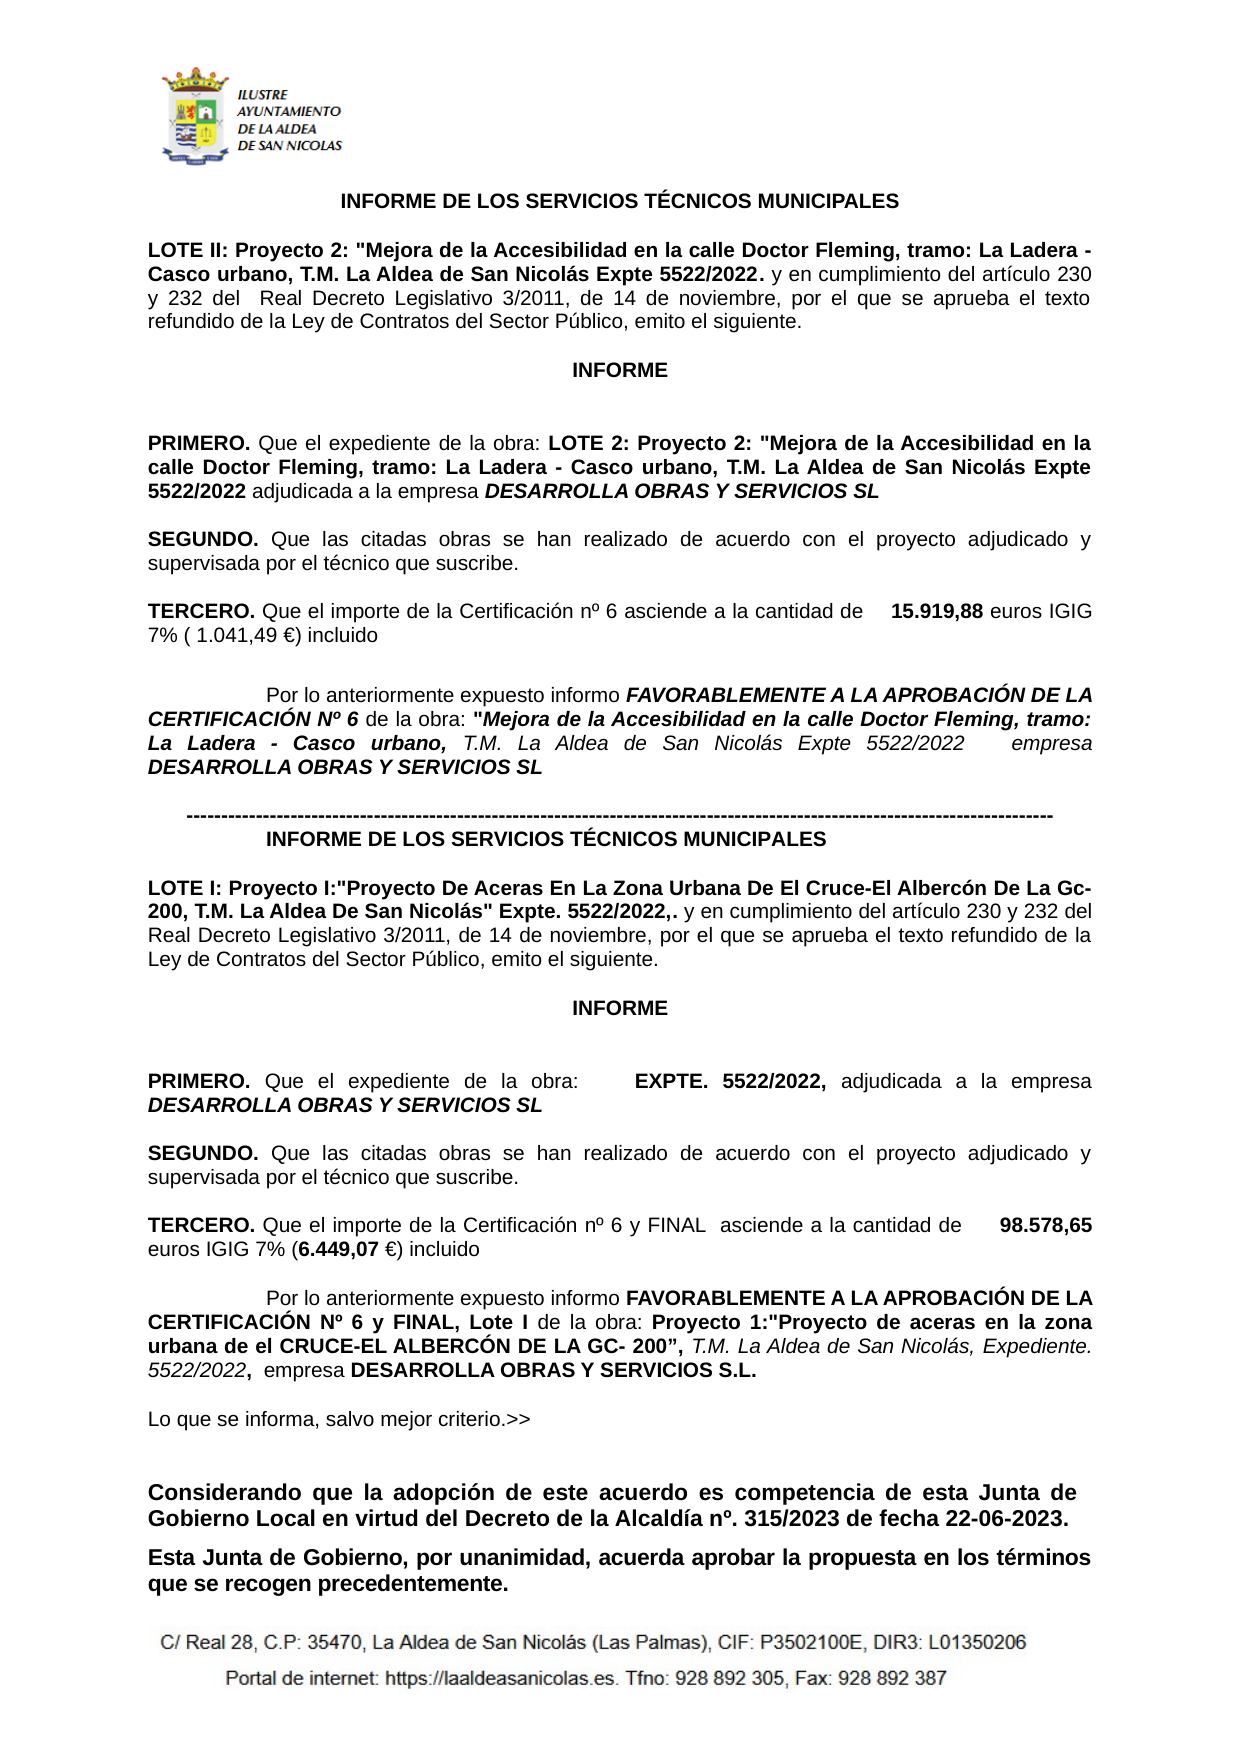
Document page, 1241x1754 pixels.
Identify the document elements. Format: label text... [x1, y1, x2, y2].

text INFORME [148, 996, 1093, 1020]
text TERCERO. Que el importe de la Certificación nº 6 asciende a la cantidad de 15.919,88 euros IGIG 7% ( 1.041,49 €) incluido [148, 599, 1093, 647]
text LOTE I: Proyecto I:"Proyecto De Aceras En La Zona Urbana De El Cruce-El Albercón De La Gc- 200, T.M. La Aldea De San Nicolás" Expte. 5522/2022,. y en cumplimiento del artículo 230 y 232 del Real Decreto Legislativo 3/2011, de 14 de noviembre, por el que se aprueba el texto refundido de la Ley de Contratos del Sector Público, emito el siguiente. [148, 875, 1093, 971]
text ----------------------------------------------------------------------------------------------------------------------------- [148, 802, 1093, 826]
text Lo que se informa, salvo mejor criterio.>> [148, 1407, 1093, 1431]
text LOTE II: Proyecto 2: "Mejora de la Accesibilidad en la calle Doctor Fleming, tramo: La Ladera - Casco urbano, T.M. La Aldea de San Nicolás Expte 5522/2022. y en cumplimiento del artículo 230 y 232 del Real Decreto Legislativo 3/2011, de 14 de noviembre, por el que se aprueba el texto refundido de la Ley de Contratos del Sector Público, emito el siguiente. [148, 237, 1093, 333]
text INFORME DE LOS SERVICIOS TÉCNICOS MUNICIPALES [148, 188, 1093, 212]
picture [148, 1626, 1034, 1694]
text SEGUNDO. Que las citadas obras se han realizado de acuerdo con el proyecto adjudicado y supervisada por el técnico que suscribe. [148, 527, 1093, 575]
text INFORME [148, 358, 1093, 382]
text PRIMERO. Que el expediente de la obra: EXPTE. 5522/2022, adjudicada a la empresa DESARROLLA OBRAS Y SERVICIOS SL [148, 1069, 1093, 1117]
text PRIMERO. Que el expediente de la obra: LOTE 2: Proyecto 2: "Mejora de la Accesibilidad en la calle Doctor Fleming, tramo: La Ladera - Casco urbano, T.M. La Aldea de San Nicolás Expte 5522/2022 adjudicada a la empresa DESARROLLA OBRAS Y SERVICIOS SL [148, 431, 1093, 503]
text Esta Junta de Gobierno, por unanimidad, acuerda aprobar la propuesta en los términos que se recogen precedentemente. [148, 1544, 1093, 1596]
text INFORME DE LOS SERVICIOS TÉCNICOS MUNICIPALES [148, 826, 1093, 850]
text TERCERO. Que el importe de la Certificación nº 6 y FINAL asciende a la cantidad de 98.578,65 euros IGIG 7% (6.449,07 €) incluido [148, 1213, 1093, 1261]
text Considerando que la adopción de este acuerdo es competencia de esta Junta de Gobierno Local en virtud del Decreto de la Alcaldía nº. 315/2023 de fecha 22-06-2023. [148, 1478, 1078, 1531]
text SEGUNDO. Que las citadas obras se han realizado de acuerdo con el proyecto adjudicado y supervisada por el técnico que suscribe. [148, 1141, 1093, 1189]
text Por lo anteriormente expuesto informo FAVORABLEMENTE A LA APROBACIÓN DE LA CERTIFICACIÓN Nº 6 y FINAL, Lote I de la obra: Proyecto 1:"Proyecto de aceras en la zona urbana de el CRUCE-EL ALBERCÓN DE LA GC- 200”, T.M. La Aldea de San Nicolás, Expediente. 5522/2022, empresa DESARROLLA OBRAS Y SERVICIOS S.L. [148, 1286, 1093, 1382]
text Por lo anteriormente expuesto informo FAVORABLEMENTE A LA APROBACIÓN DE LA CERTIFICACIÓN Nº 6 de la obra: "Mejora de la Accesibilidad en la calle Doctor Fleming, tramo: La Ladera - Casco urbano, T.M. La Aldea de San Nicolás Expte 5522/2022 empresa DESARROLLA OBRAS Y SERVICIOS SL [148, 683, 1093, 778]
picture [148, 59, 358, 173]
